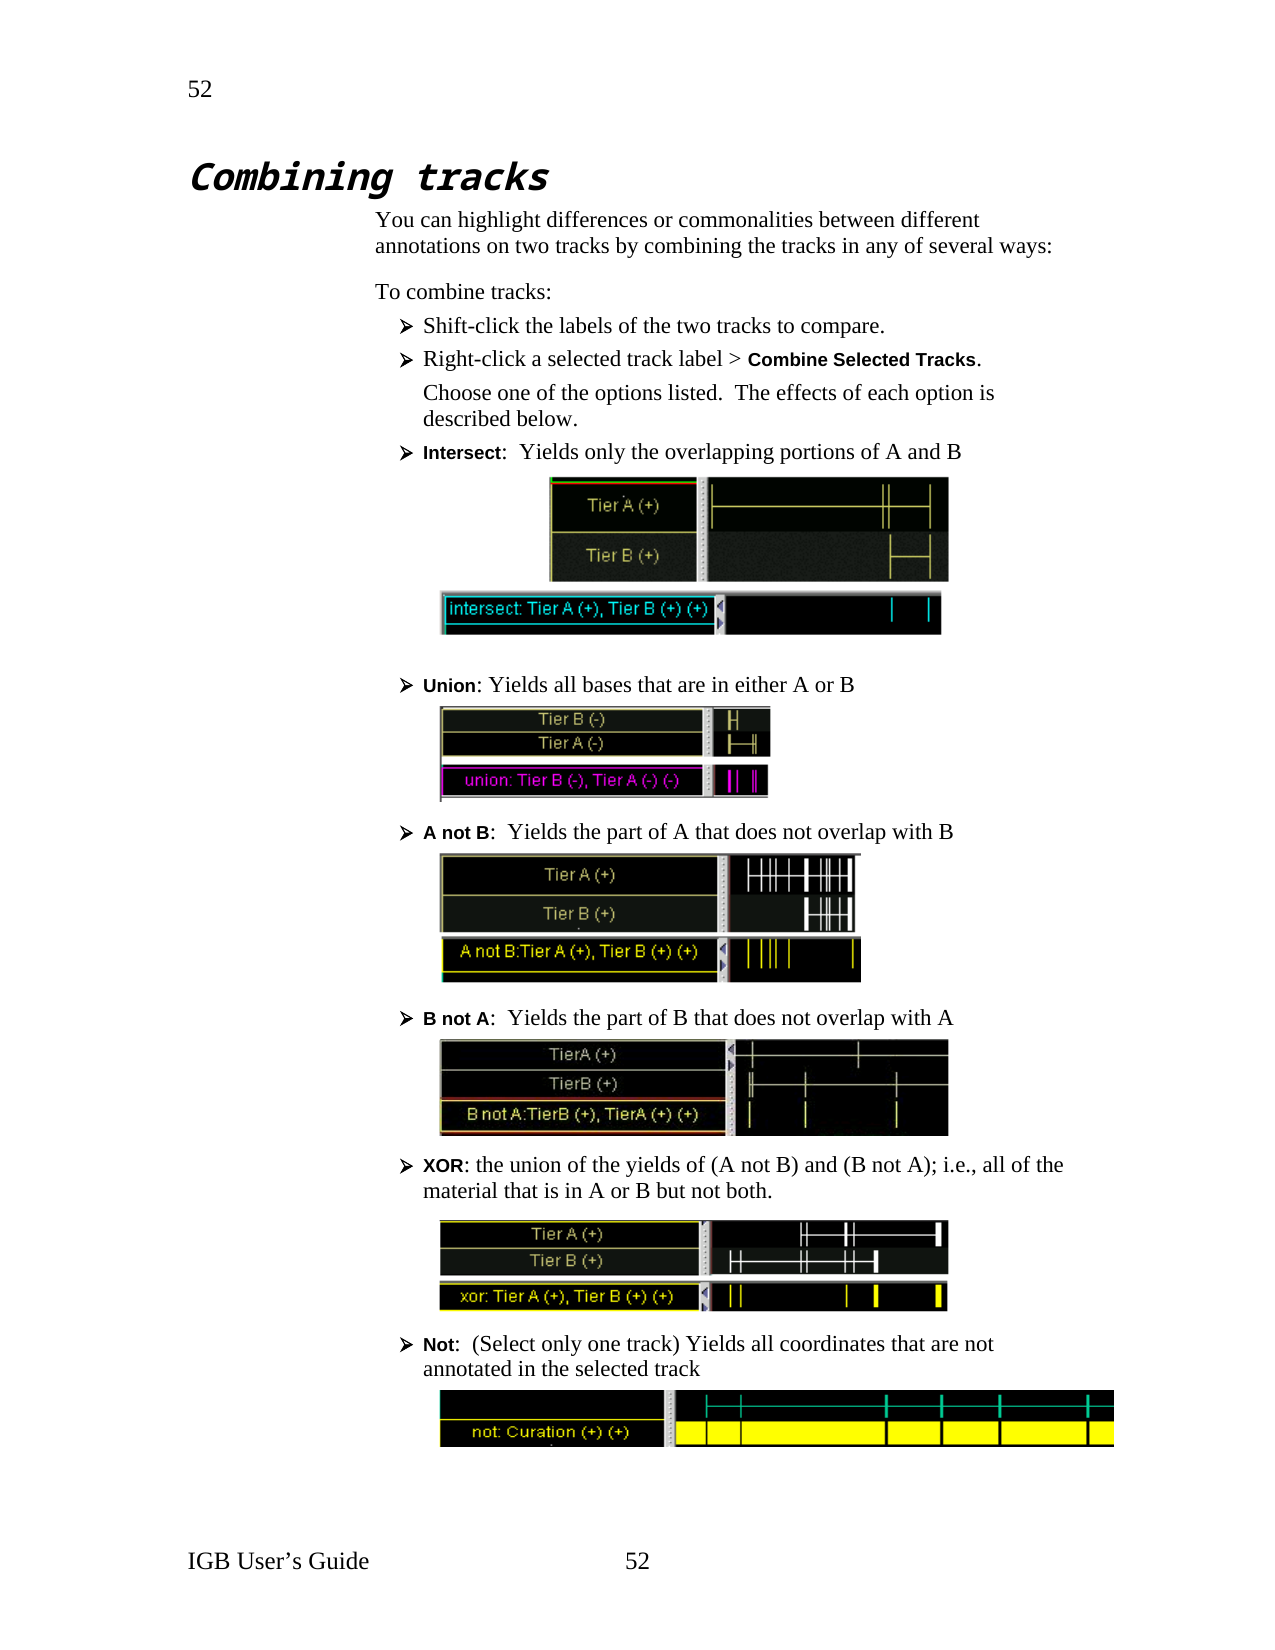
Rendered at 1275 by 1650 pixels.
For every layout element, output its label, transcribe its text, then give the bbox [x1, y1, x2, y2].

list Choose one of the options listed. The effects of each option is described below. [399, 380, 1087, 431]
list XOR: the union of the yields of (A not B) and (B not A); i.e., all of the material that is in A or B but not both. [399, 1152, 1087, 1203]
list Intersect: Yields only the overlapping portions of A and B [399, 439, 1087, 663]
list Shift-click the labels of the two tracks to compare. [399, 313, 1087, 338]
list Right-click a selected track label > Combine Selected Tracks. [399, 346, 1087, 372]
list Not: (Select only one track) Yields all coordinates that are not annotated in the selected track [399, 1331, 1087, 1455]
list B not A: Yields the part of B that does not overlap with A [399, 1005, 1087, 1144]
text To combine tracks: [375, 279, 1087, 304]
picture [439, 706, 771, 802]
picture [439, 1039, 949, 1136]
list A not B: Yields the part of A that does not overlap with B [399, 819, 1087, 996]
list Union: Yields all bases that are in either A or B [399, 672, 1087, 811]
picture [439, 1390, 1114, 1447]
picture [439, 1220, 949, 1314]
subtitle Combining tracks [187, 150, 1087, 201]
picture [439, 853, 861, 988]
text You can highlight differences or commonalities between different annotations on two tracks by combining the tracks in any of several ways: [375, 207, 1087, 258]
picture [439, 473, 964, 655]
